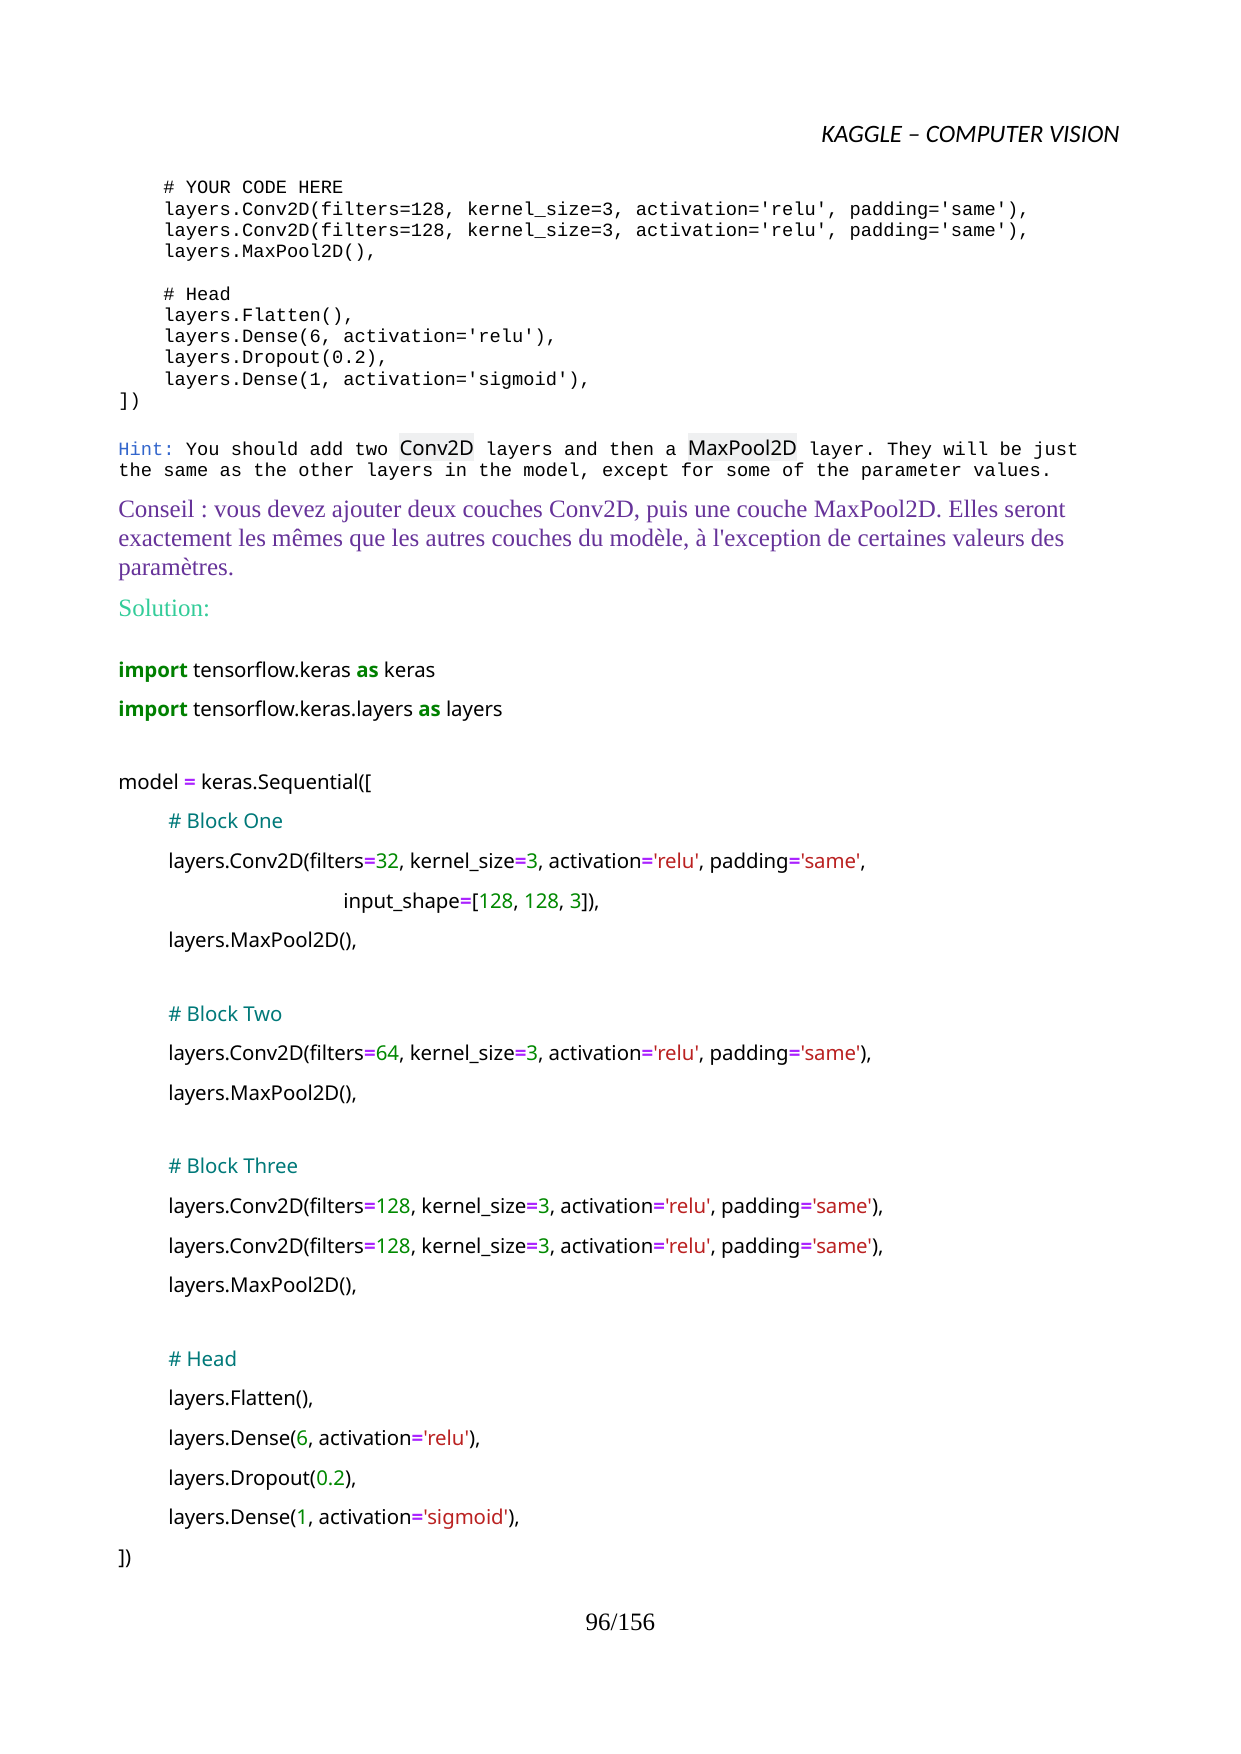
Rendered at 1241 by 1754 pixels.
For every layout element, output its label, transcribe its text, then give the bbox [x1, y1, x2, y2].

text layers.Conv2D(filters=64, kernel_size=3, activation='relu', padding='same'), [118, 1039, 1122, 1067]
text layers.Flatten(), [118, 1384, 1122, 1412]
text layers.MaxPool2D(), [118, 1079, 1122, 1107]
text model = keras.Sequential([ [118, 768, 1122, 795]
text layers.Conv2D(filters=128, kernel_size=3, activation='relu', padding='same'), [118, 221, 1122, 242]
text layers.Conv2D(filters=128, kernel_size=3, activation='relu', padding='same'), [118, 1192, 1122, 1219]
text layers.MaxPool2D(), [118, 1271, 1122, 1299]
text # Block Three [118, 1152, 1122, 1180]
text ]) [118, 391, 1122, 412]
text layers.Flatten(), [118, 306, 1122, 327]
text Conseil : vous devez ajouter deux couches Conv2D, puis une couche MaxPool2D. Elles seront exactement les mêmes que les autres couches du modèle, à l'exception de certaines valeurs des paramètres. [118, 494, 1122, 581]
text # Head [118, 284, 1122, 306]
text # Head [118, 1344, 1122, 1372]
text layers.Conv2D(filters=128, kernel_size=3, activation='relu', padding='same'), [118, 1231, 1122, 1259]
text layers.Dense(6, activation='relu'), [118, 327, 1122, 348]
text import tensorflow.keras as keras [118, 656, 1122, 683]
text # YOUR CODE HERE [118, 178, 1122, 199]
text layers.Dropout(0.2), [118, 348, 1122, 369]
text # Block One [118, 807, 1122, 835]
text layers.Dropout(0.2), [118, 1463, 1122, 1491]
text layers.Conv2D(filters=128, kernel_size=3, activation='relu', padding='same'), [118, 199, 1122, 221]
text import tensorflow.keras.layers as layers [118, 695, 1122, 723]
text Hint: You should add two Conv2D layers and then a MaxPool2D layer. They will be just the same as the other layers in the model, except for some of the parameter values. [118, 433, 1122, 482]
text layers.MaxPool2D(), [118, 926, 1122, 954]
text layers.Dense(1, activation='sigmoid'), [118, 369, 1122, 391]
text layers.Dense(6, activation='relu'), [118, 1423, 1122, 1452]
text Solution: [118, 593, 1122, 622]
text layers.Conv2D(filters=32, kernel_size=3, activation='relu', padding='same', [118, 847, 1122, 875]
text ]) [118, 1543, 1122, 1570]
text layers.Dense(1, activation='sigmoid'), [118, 1503, 1122, 1531]
text input_shape=[128, 128, 3]), [118, 886, 1122, 914]
text # Block Two [118, 999, 1122, 1027]
text layers.MaxPool2D(), [118, 242, 1122, 263]
